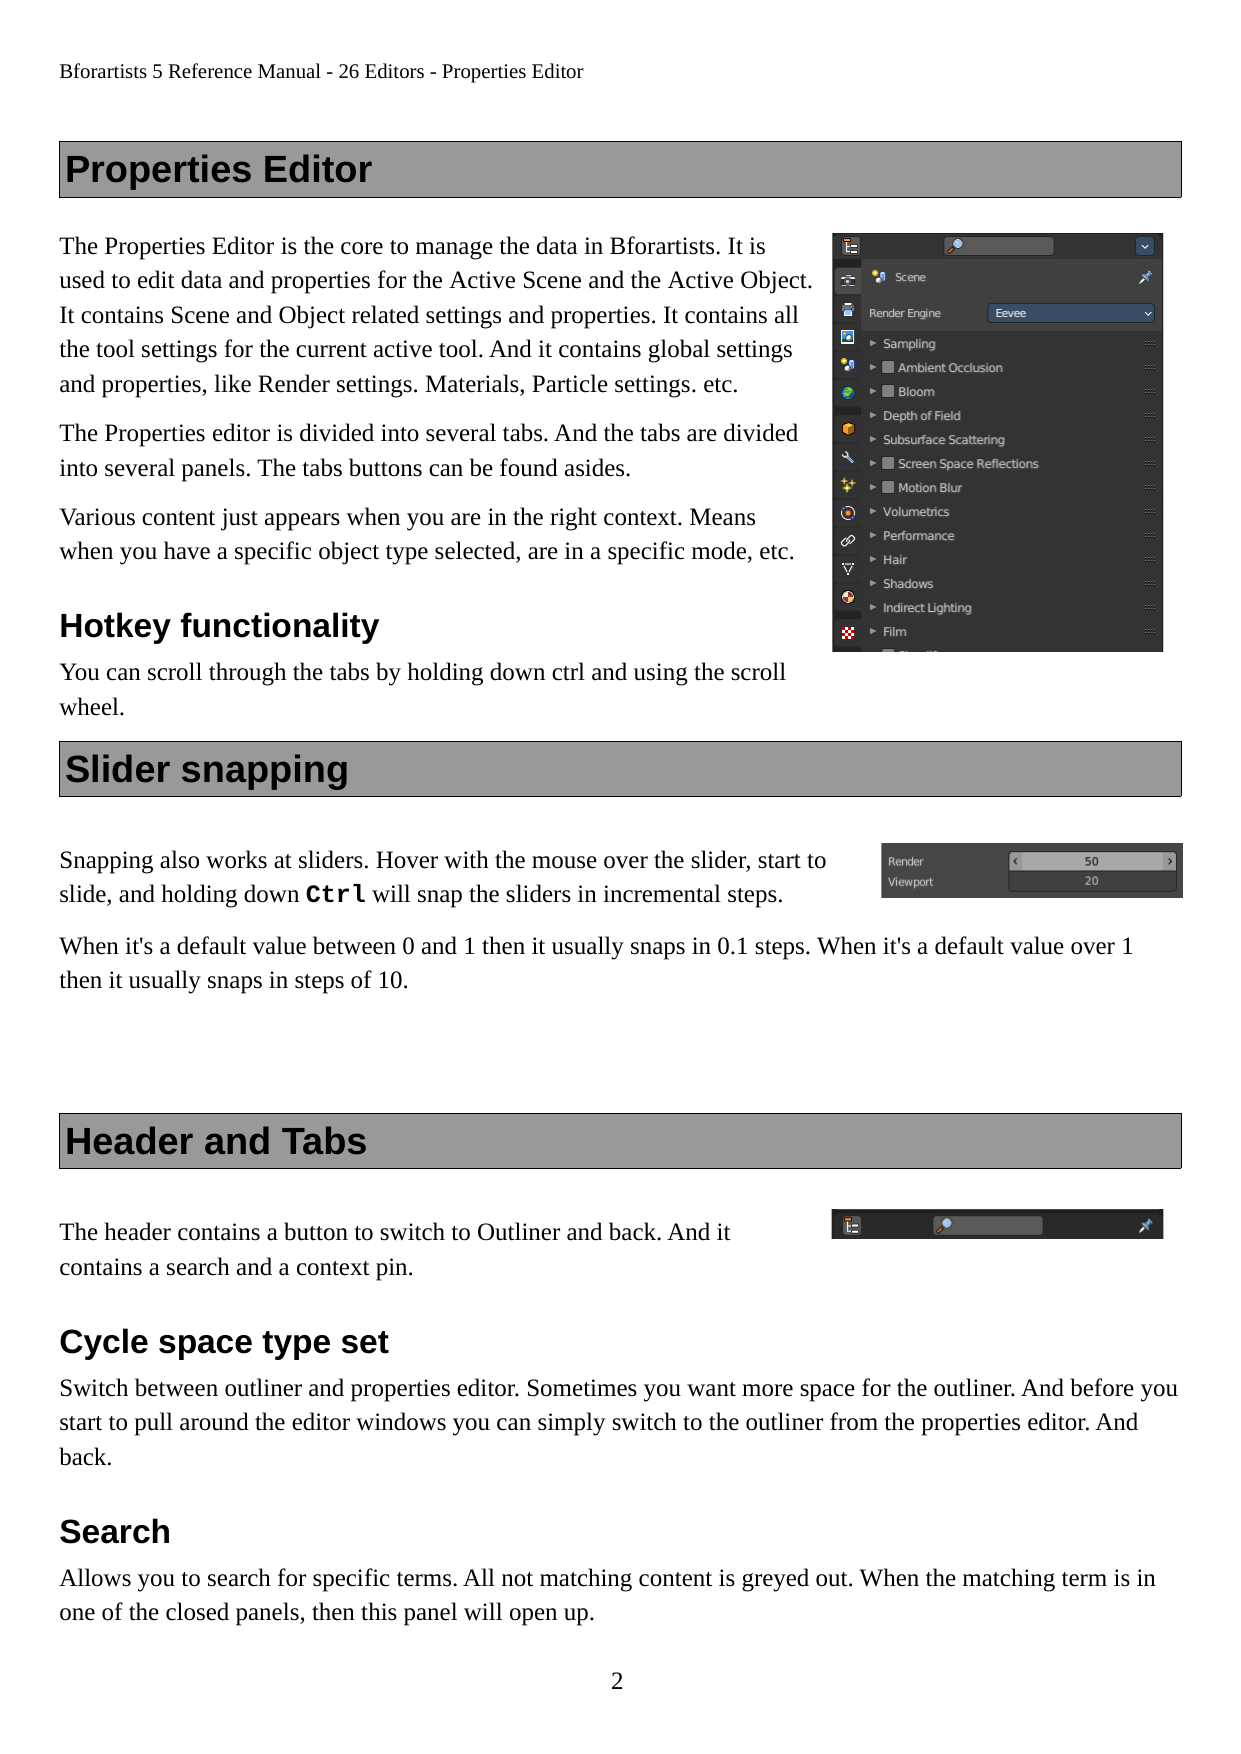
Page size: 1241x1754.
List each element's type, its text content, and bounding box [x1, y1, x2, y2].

text Switch between outliner and properties editor. Sometimes you want more space for the outliner. And before you start to pull around the editor windows you can simply switch to the outliner from the properties editor. And back. [59, 1373, 1181, 1470]
picture [831, 1209, 1164, 1239]
text The header contains a button to switch to Outliner and back. And it contains a search and a context pin. [59, 1217, 1181, 1280]
picture [881, 843, 1183, 898]
picture [832, 233, 1164, 652]
text The Properties editor is divided into several tabs. And the tabs are divided into several panels. The tabs buttons can be found asides. [59, 418, 832, 481]
subtitle [1164, 606, 1181, 645]
subtitle Hotkey functionality [59, 606, 832, 645]
text Various content just appears when you are in the right context. Means when you have a specific object type selected, are in a specific mode, etc. [59, 502, 832, 565]
text Snapping also works at sliders. Hover with the mouse over the slider, start to slide, and holding down Ctrl will snap the sliders in incremental steps. [59, 845, 1181, 910]
text You can scroll through the tabs by holding down ctrl and using the scroll wheel. [59, 657, 1181, 720]
table_header Slider snapping [60, 742, 1181, 796]
subtitle Cycle space type set [59, 1322, 1181, 1360]
subtitle Search [59, 1512, 1181, 1550]
text When it's a default value between 0 and 1 then it usually snaps in 0.1 steps. When it's a default value over 1 then it usually snaps in steps of 10. [59, 931, 1181, 994]
table_header Header and Tabs [60, 1114, 1181, 1168]
text The Properties Editor is the core to manage the data in Bforartists. It is used to edit data and properties for the Active Scene and the Active Object. It contains Scene and Object related settings and properties. It contains all the tool settings for the current active tool. And it contains global settings and properties, like Render settings. Materials, Particle settings. etc. [59, 231, 1181, 398]
table_header Properties Editor [60, 142, 1181, 197]
text Allows you to search for specific terms. All not matching content is greyed out. When the matching term is in one of the closed panels, then this panel will open up. [59, 1563, 1181, 1626]
